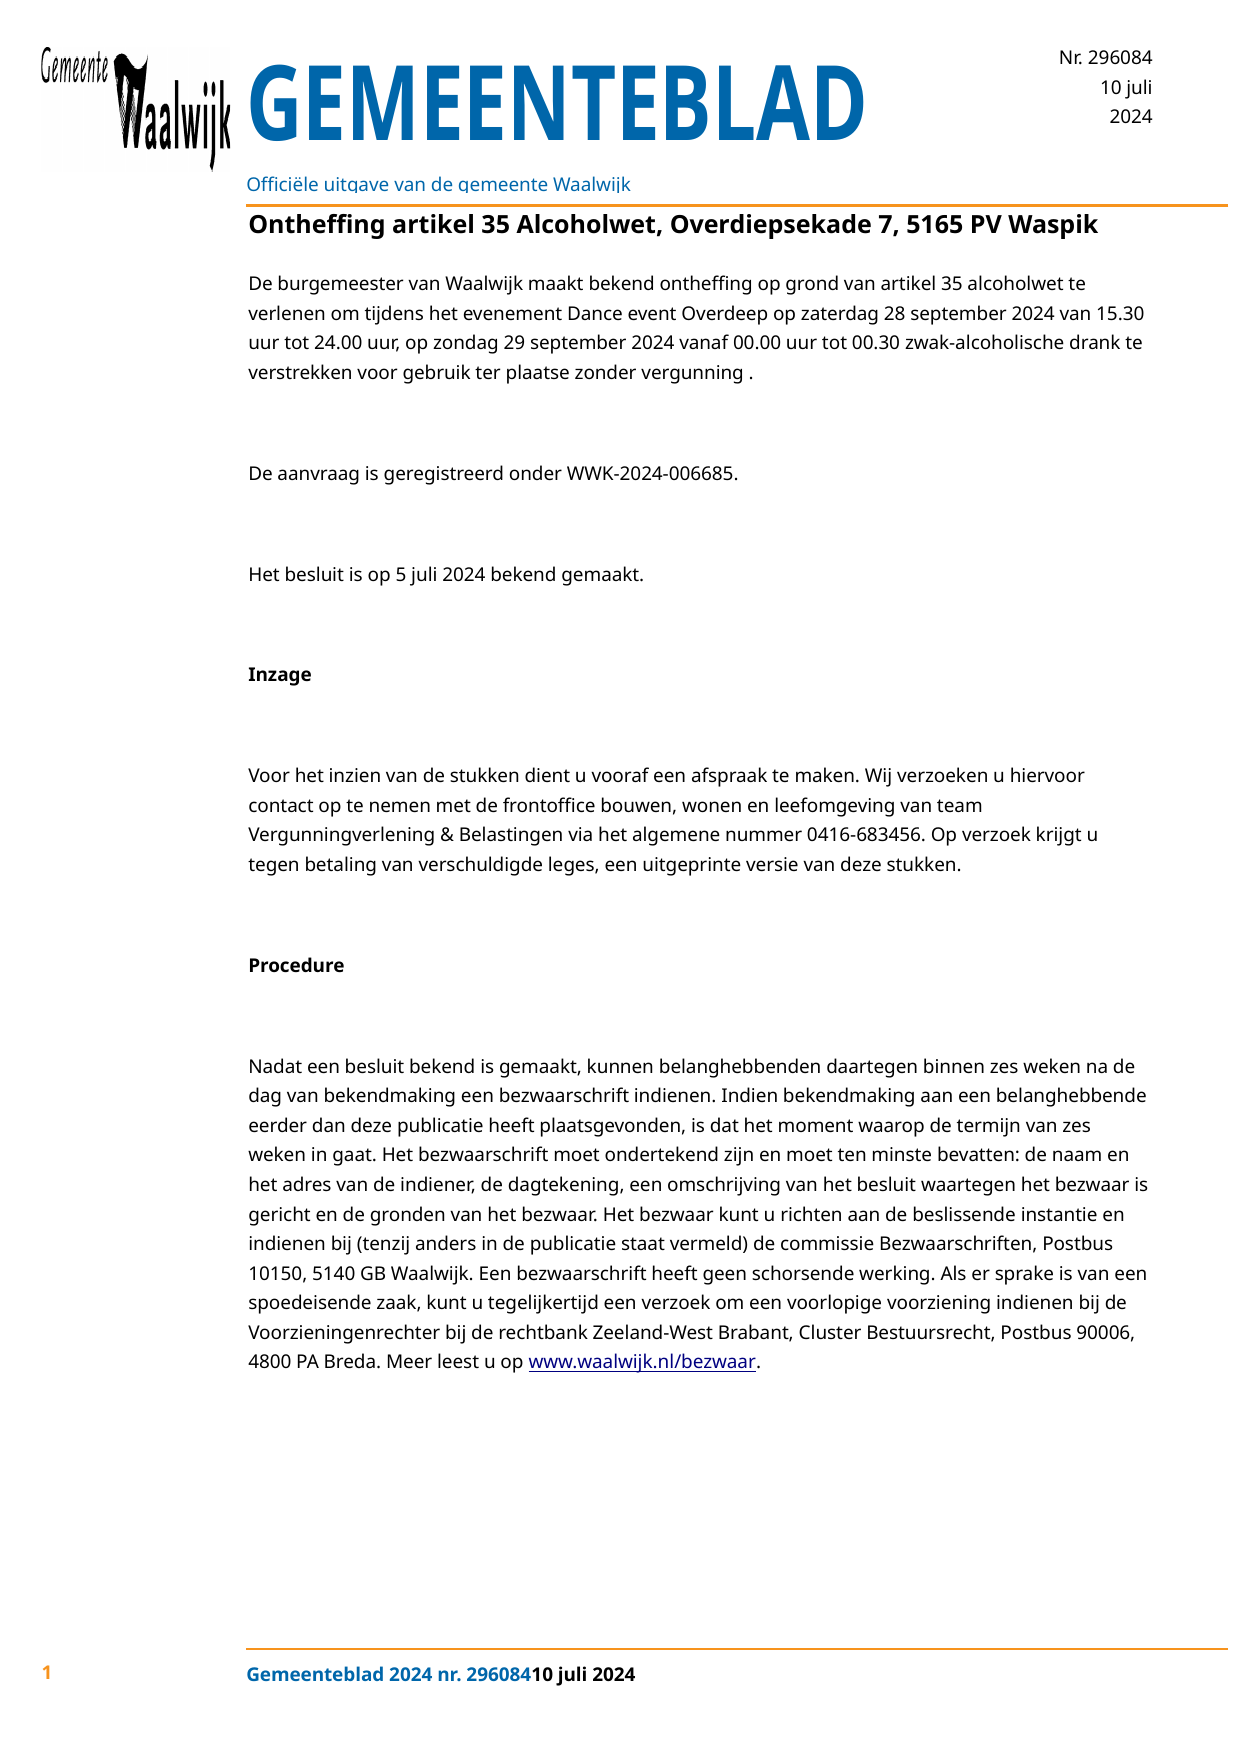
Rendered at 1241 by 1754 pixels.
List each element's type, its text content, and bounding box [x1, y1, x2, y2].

text Het besluit is op 5 juli 2024 bekend gemaakt. [248, 561, 1152, 586]
text Voor het inzien van de stukken dient u vooraf een afspraak te maken. Wij verzoeken u hiervoor contact op te nemen met de frontoffice bouwen, wonen en leefomgeving van team Vergunningverlening & Belastingen via het algemene nummer 0416-683456. Op verzoek krijgt u tegen betaling van verschuldigde leges, een uitgeprinte versie van deze stukken. [248, 762, 1152, 877]
text De burgemeester van Waalwijk maakt bekend ontheffing op grond van artikel 35 alcoholwet te verlenen om tijdens het evenement Dance event Overdeep op zaterdag 28 september 2024 van 15.30 uur tot 24.00 uur, op zondag 29 september 2024 vanaf 00.00 uur tot 00.30 zwak-alcoholische drank te verstrekken voor gebruik ter plaatse zonder vergunning . [248, 270, 1152, 385]
text Ontheffing artikel 35 Alcoholwet, Overdiepsekade 7, 5165 PV Waspik [248, 207, 1152, 241]
text Nadat een besluit bekend is gemaakt, kunnen belanghebbenden daartegen binnen zes weken na de dag van bekendmaking een bezwaarschrift indienen. Indien bekendmaking aan een belanghebbende eerder dan deze publicatie heeft plaatsgevonden, is dat het moment waarop de termijn van zes weken in gaat. Het bezwaarschrift moet ondertekend zijn en moet ten minste bevatten: de naam en het adres van de indiener, de dagtekening, een omschrijving van het besluit waartegen het bezwaar is gericht en de gronden van het bezwaar. Het bezwaar kunt u richten aan de beslissende instantie en indienen bij (tenzij anders in de publicatie staat vermeld) de commissie Bezwaarschriften, Postbus 10150, 5140 GB Waalwijk. Een bezwaarschrift heeft geen schorsende werking. Als er sprake is van een spoedeisende zaak, kunt u tegelijkertijd een verzoek om een voorlopige voorziening indienen bij de Voorzieningenrechter bij de rechtbank Zeeland-West Brabant, Cluster Bestuursrecht, Postbus 90006, 4800 PA Breda. Meer leest u op www.waalwijk.nl/bezwaar. [248, 1053, 1152, 1374]
text Procedure [248, 952, 1152, 978]
text Inzage [248, 662, 1152, 687]
picture [41, 47, 231, 172]
text De aanvraag is geregistreerd onder WWK-2024-006685. [248, 460, 1152, 486]
